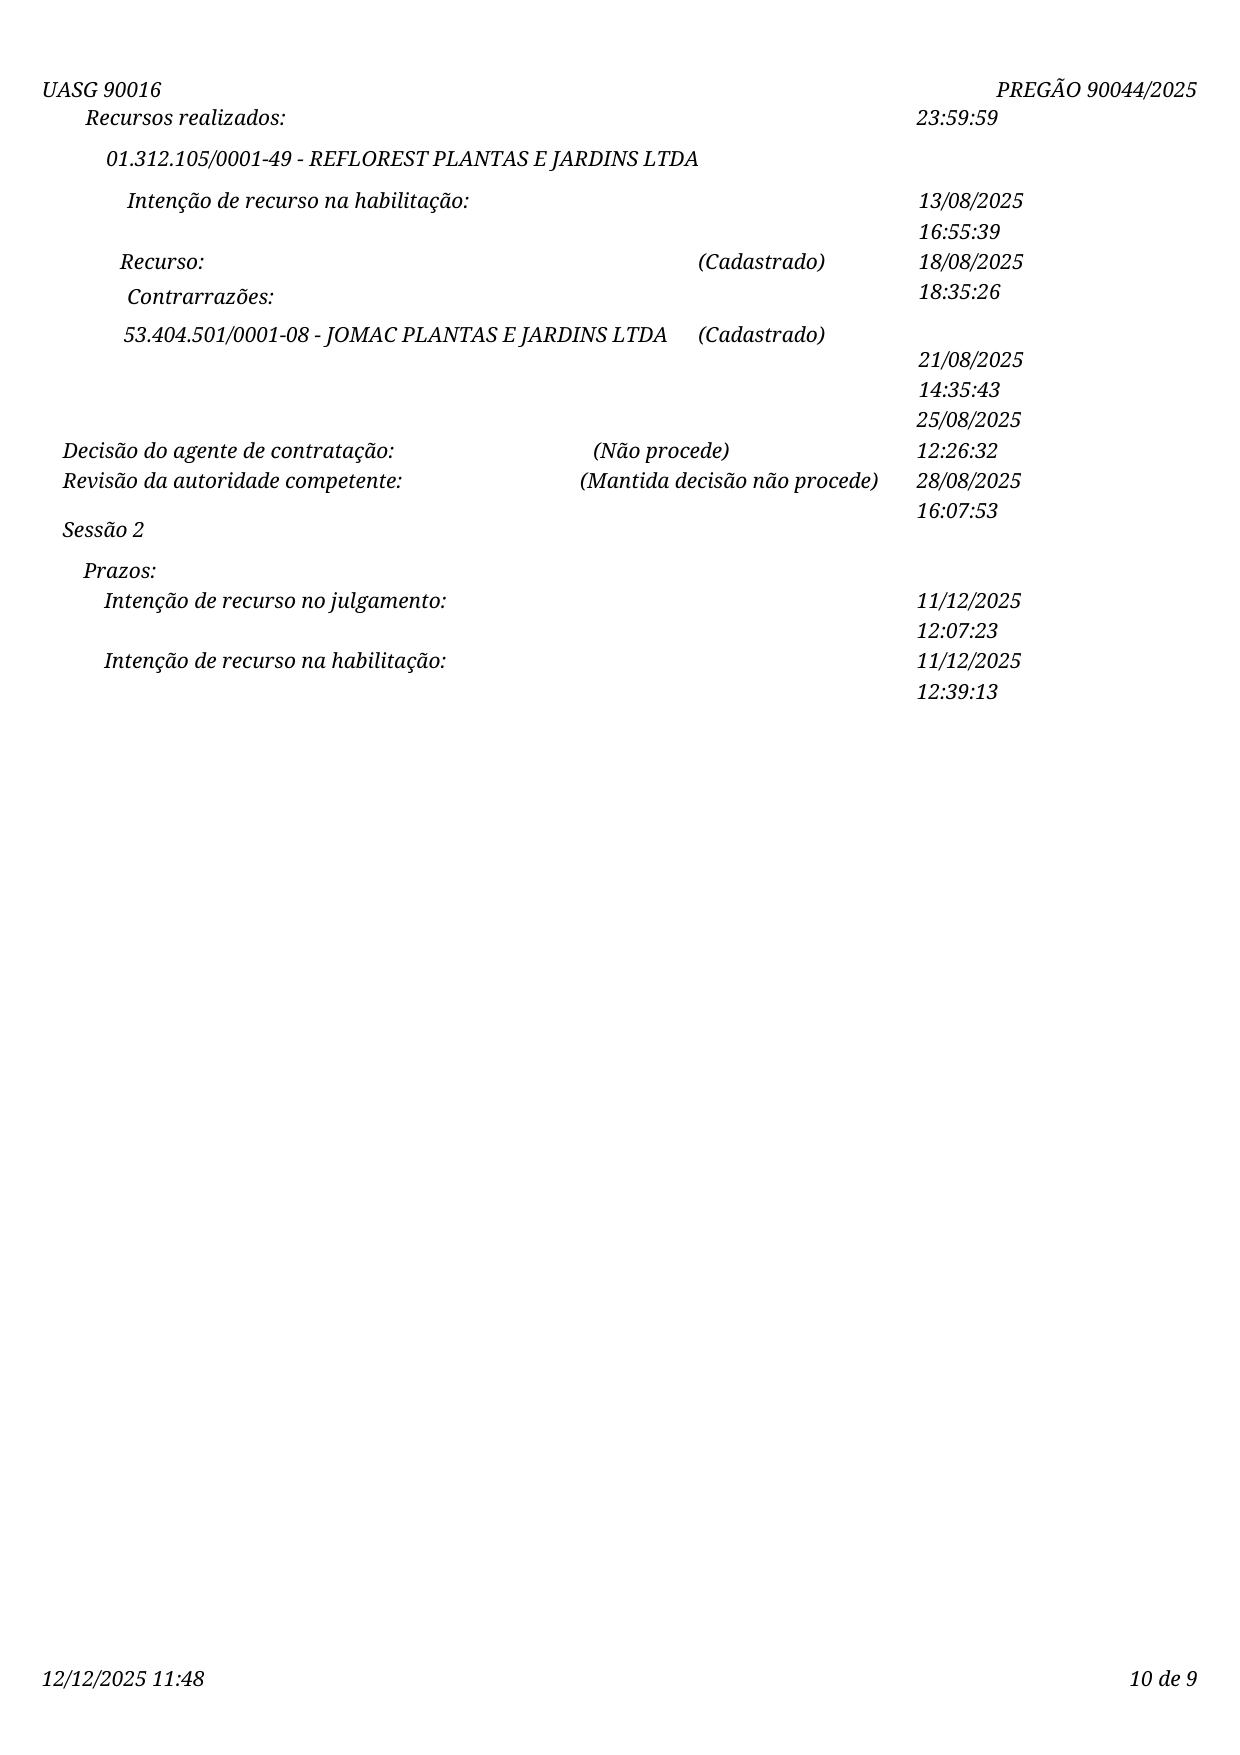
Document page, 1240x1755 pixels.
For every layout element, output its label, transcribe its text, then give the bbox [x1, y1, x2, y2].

table_cell Revisão da autoridade competente: (Mantida decisão não procede) Sessão 2 Prazos: [63, 466, 917, 586]
table_cell 13/08/2025 16:55:39 [917, 186, 1087, 247]
table_cell 25/08/2025 12:26:32 [917, 406, 1087, 466]
table_cell 11/12/2025 12:07:23 [917, 586, 1087, 647]
table_cell 23:59:59 [917, 104, 1087, 186]
table_cell Intenção de recurso na habilitação: [63, 647, 917, 707]
table_cell 11/12/2025 12:39:13 [917, 647, 1087, 707]
table_cell 18/08/2025 18:35:26 21/08/2025 14:35:43 [917, 247, 1087, 406]
table_cell Decisão do agente de contratação: (Não procede) [63, 406, 917, 466]
table_cell Intenção de recurso na habilitação: [63, 186, 917, 247]
table_cell Intenção de recurso no julgamento: [63, 586, 917, 647]
table_cell Recurso: (Cadastrado) Contrarrazões: 53.404.501/0001-08 - JOMAC PLANTAS E JARDINS LTDA (Cadastrado) [63, 247, 917, 406]
table_cell 28/08/2025 16:07:53 [917, 466, 1087, 586]
table_cell Recursos realizados: 01.312.105/0001-49 - REFLOREST PLANTAS E JARDINS LTDA [63, 104, 917, 186]
